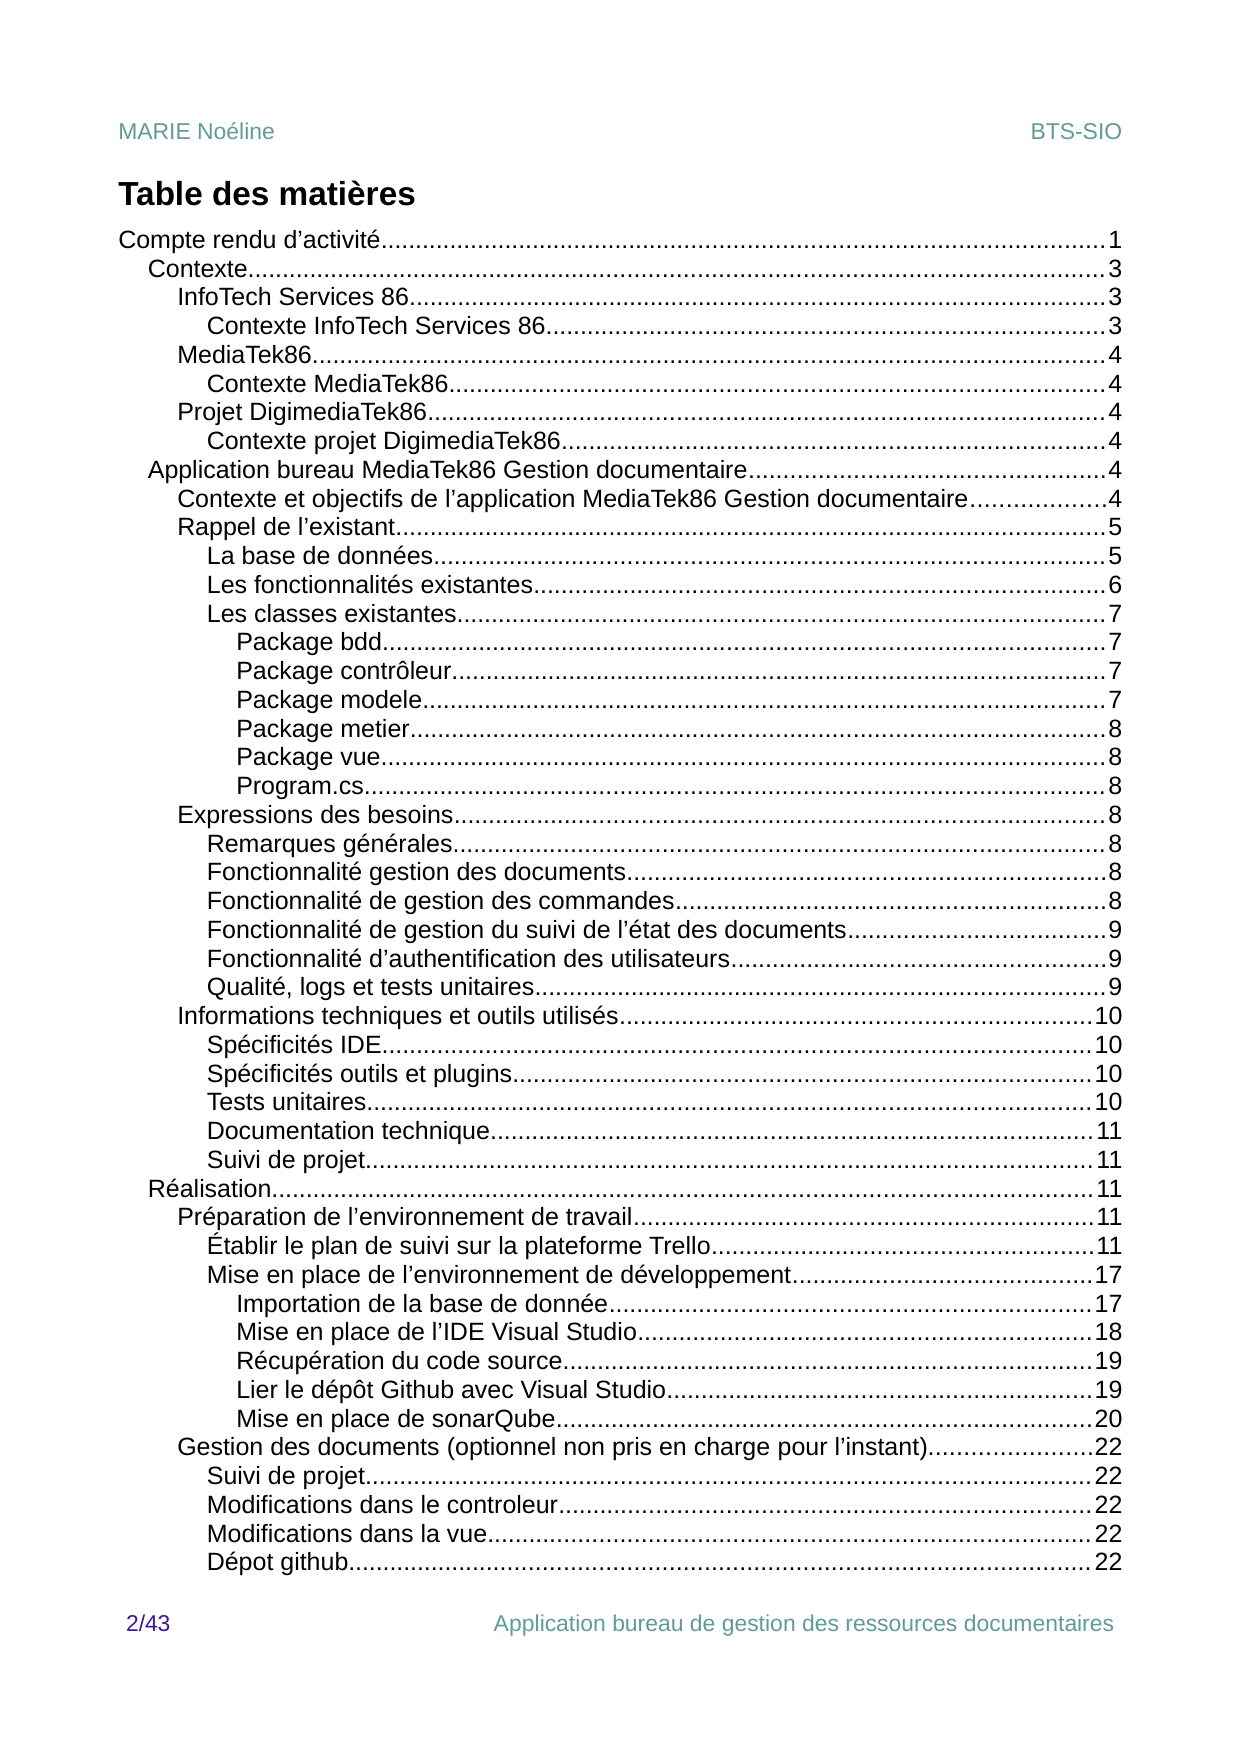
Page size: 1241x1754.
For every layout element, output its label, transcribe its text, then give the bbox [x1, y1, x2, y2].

text Établir le plan de suivi sur la plateforme Trello 11 [207, 1231, 1122, 1260]
text Informations techniques et outils utilisés 10 [177, 1001, 1122, 1030]
text Documentation technique 11 [207, 1116, 1122, 1145]
text Program.cs 8 [236, 771, 1122, 800]
text La base de données 5 [207, 541, 1122, 570]
text InfoTech Services 86 3 [177, 282, 1122, 311]
text Contexte MediaTek86 4 [207, 369, 1122, 397]
text Rappel de l’existant 5 [177, 512, 1122, 541]
text Mise en place de sonarQube 20 [236, 1404, 1122, 1432]
text Dépot github 22 [207, 1547, 1122, 1576]
text Package modele 7 [236, 685, 1122, 714]
text Contexte InfoTech Services 86 3 [207, 311, 1122, 340]
text Expressions des besoins 8 [177, 800, 1122, 829]
text Compte rendu d’activité 1 [118, 225, 1122, 254]
text Fonctionnalité de gestion des commandes 8 [207, 886, 1122, 915]
text Suivi de projet 11 [207, 1145, 1122, 1174]
text Package vue 8 [236, 742, 1122, 771]
text Package contrôleur 7 [236, 656, 1122, 685]
text Lier le dépôt Github avec Visual Studio 19 [236, 1375, 1122, 1404]
text Gestion des documents (optionnel non pris en charge pour l’instant) 22 [177, 1432, 1122, 1461]
text Importation de la base de donnée 17 [236, 1289, 1122, 1317]
text Modifications dans le controleur 22 [207, 1490, 1122, 1519]
text Fonctionnalité gestion des documents 8 [207, 857, 1122, 886]
text Mise en place de l’environnement de développement 17 [207, 1260, 1122, 1289]
text Fonctionnalité d’authentification des utilisateurs 9 [207, 944, 1122, 972]
text Fonctionnalité de gestion du suivi de l’état des documents 9 [207, 915, 1122, 944]
subtitle Table des matières [118, 174, 1122, 212]
text Récupération du code source 19 [236, 1346, 1122, 1375]
text Projet DigimediaTek86 4 [177, 397, 1122, 426]
text Tests unitaires 10 [207, 1087, 1122, 1116]
text Préparation de l’environnement de travail 11 [177, 1202, 1122, 1231]
text Contexte projet DigimediaTek86 4 [207, 426, 1122, 455]
text Mise en place de l’IDE Visual Studio 18 [236, 1317, 1122, 1346]
text Spécificités IDE 10 [207, 1030, 1122, 1059]
text Suivi de projet 22 [207, 1461, 1122, 1490]
text Les classes existantes 7 [207, 599, 1122, 627]
text Spécificités outils et plugins 10 [207, 1059, 1122, 1087]
text Package bdd 7 [236, 627, 1122, 656]
text Package metier 8 [236, 714, 1122, 742]
text Qualité, logs et tests unitaires 9 [207, 972, 1122, 1001]
text Application bureau MediaTek86 Gestion documentaire 4 [148, 455, 1122, 484]
text Contexte 3 [148, 254, 1122, 282]
text Remarques générales 8 [207, 829, 1122, 857]
text MediaTek86 4 [177, 340, 1122, 369]
text Contexte et objectifs de l’application MediaTek86 Gestion documentaire 4 [177, 484, 1122, 512]
text Réalisation 11 [148, 1174, 1122, 1202]
text Les fonctionnalités existantes 6 [207, 570, 1122, 599]
text Modifications dans la vue 22 [207, 1519, 1122, 1547]
